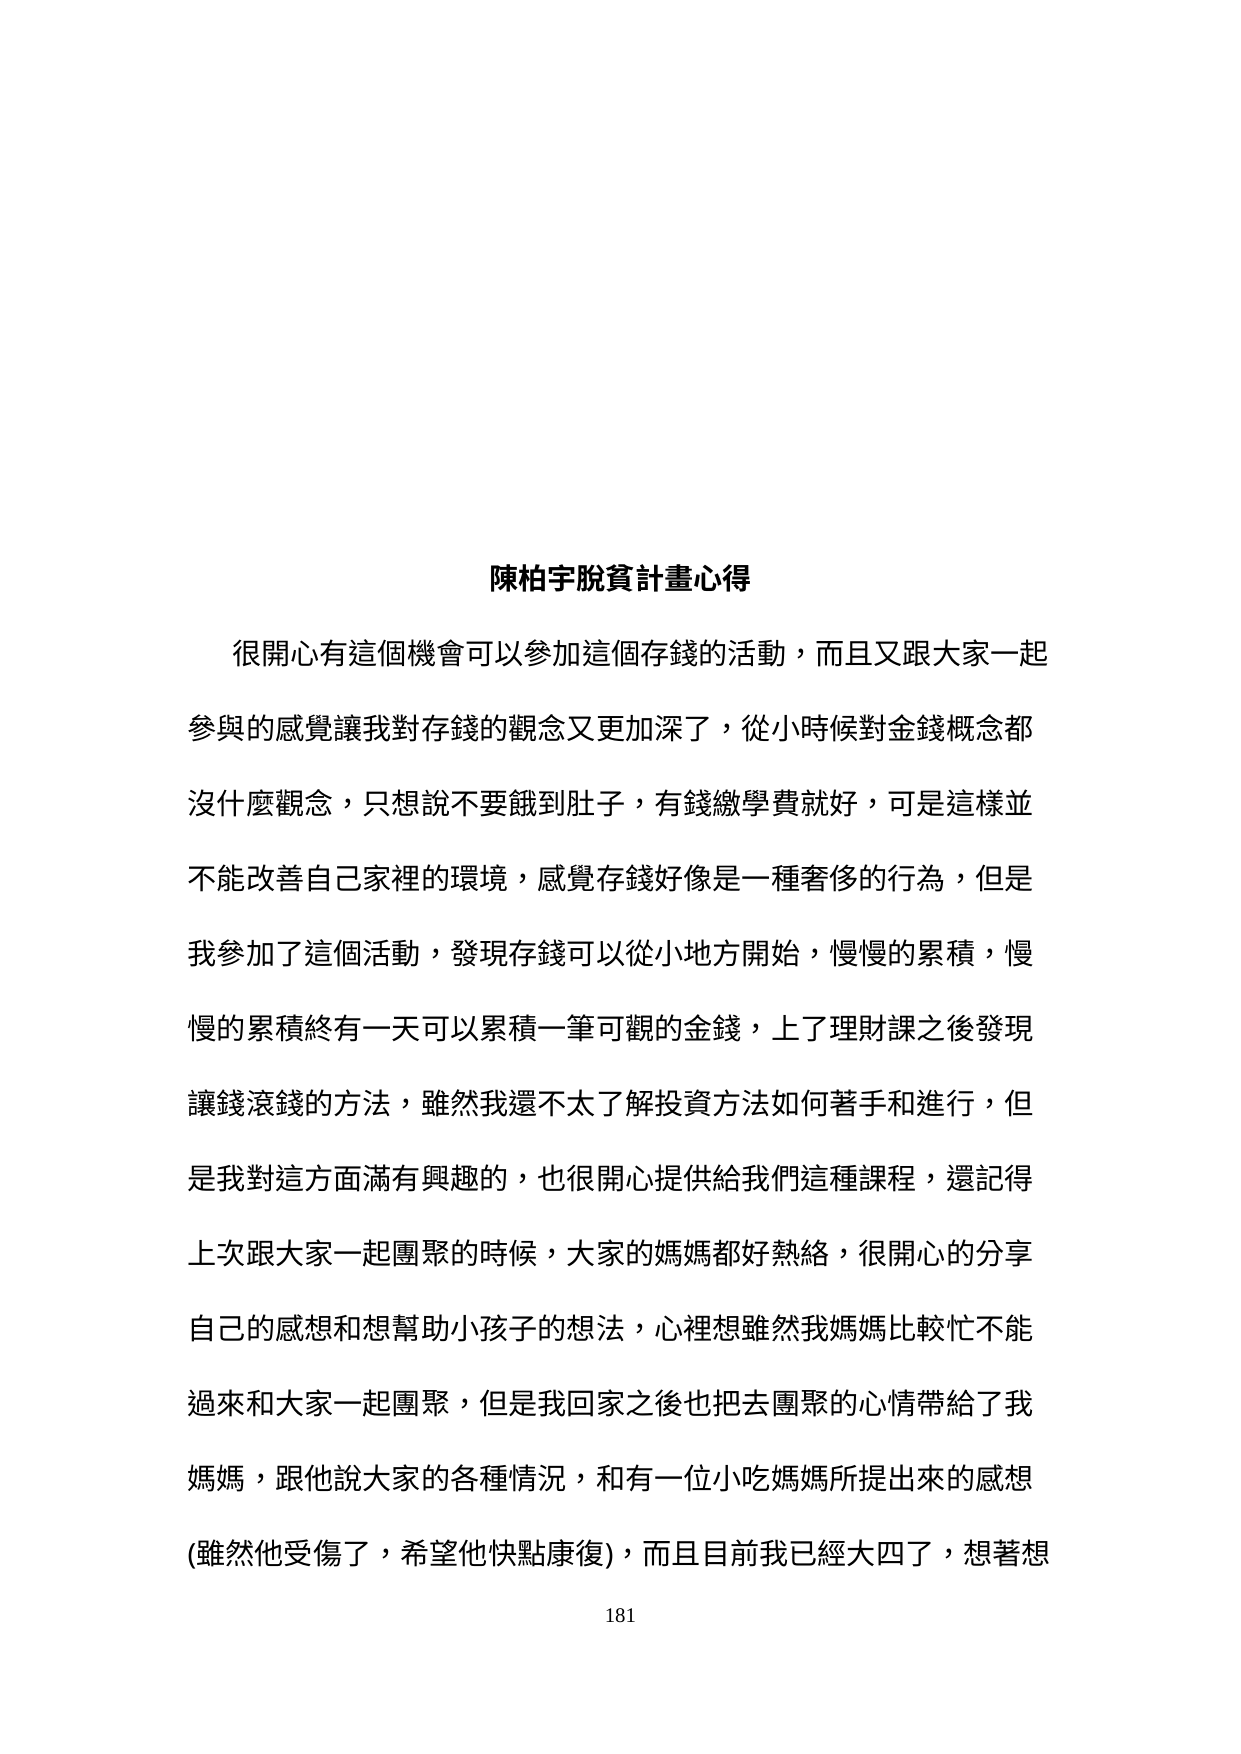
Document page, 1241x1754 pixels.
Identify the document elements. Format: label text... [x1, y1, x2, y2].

text 陳柏宇脫貧計畫心得 [187, 539, 1053, 614]
text 很開心有這個機會可以參加這個存錢的活動，而且又跟大家一起參與的感覺讓我對存錢的觀念又更加深了，從小時候對金錢概念都沒什麼觀念，只想說不要餓到肚子，有錢繳學費就好，可是這樣並不能改善自己家裡的環境，感覺存錢好像是一種奢侈的行為，但是我參加了這個活動，發現存錢可以從小地方開始，慢慢的累積，慢慢的累積終有一天可以累積一筆可觀的金錢，上了理財課之後發現讓錢滾錢的方法，雖然我還不太了解投資方法如何著手和進行，但是我對這方面滿有興趣的，也很開心提供給我們這種課程，還記得上次跟大家一起團聚的時候，大家的媽媽都好熱絡，很開心的分享自己的感想和想幫助小孩子的想法，心裡想雖然我媽媽比較忙不能過來和大家一起團聚，但是我回家之後也把去團聚的心情帶給了我媽媽，跟他說大家的各種情況，和有一位小吃媽媽所提出來的感想(雖然他受傷了，希望他快點康復)，而且目前我已經大四了，想著想 [187, 614, 1053, 1589]
